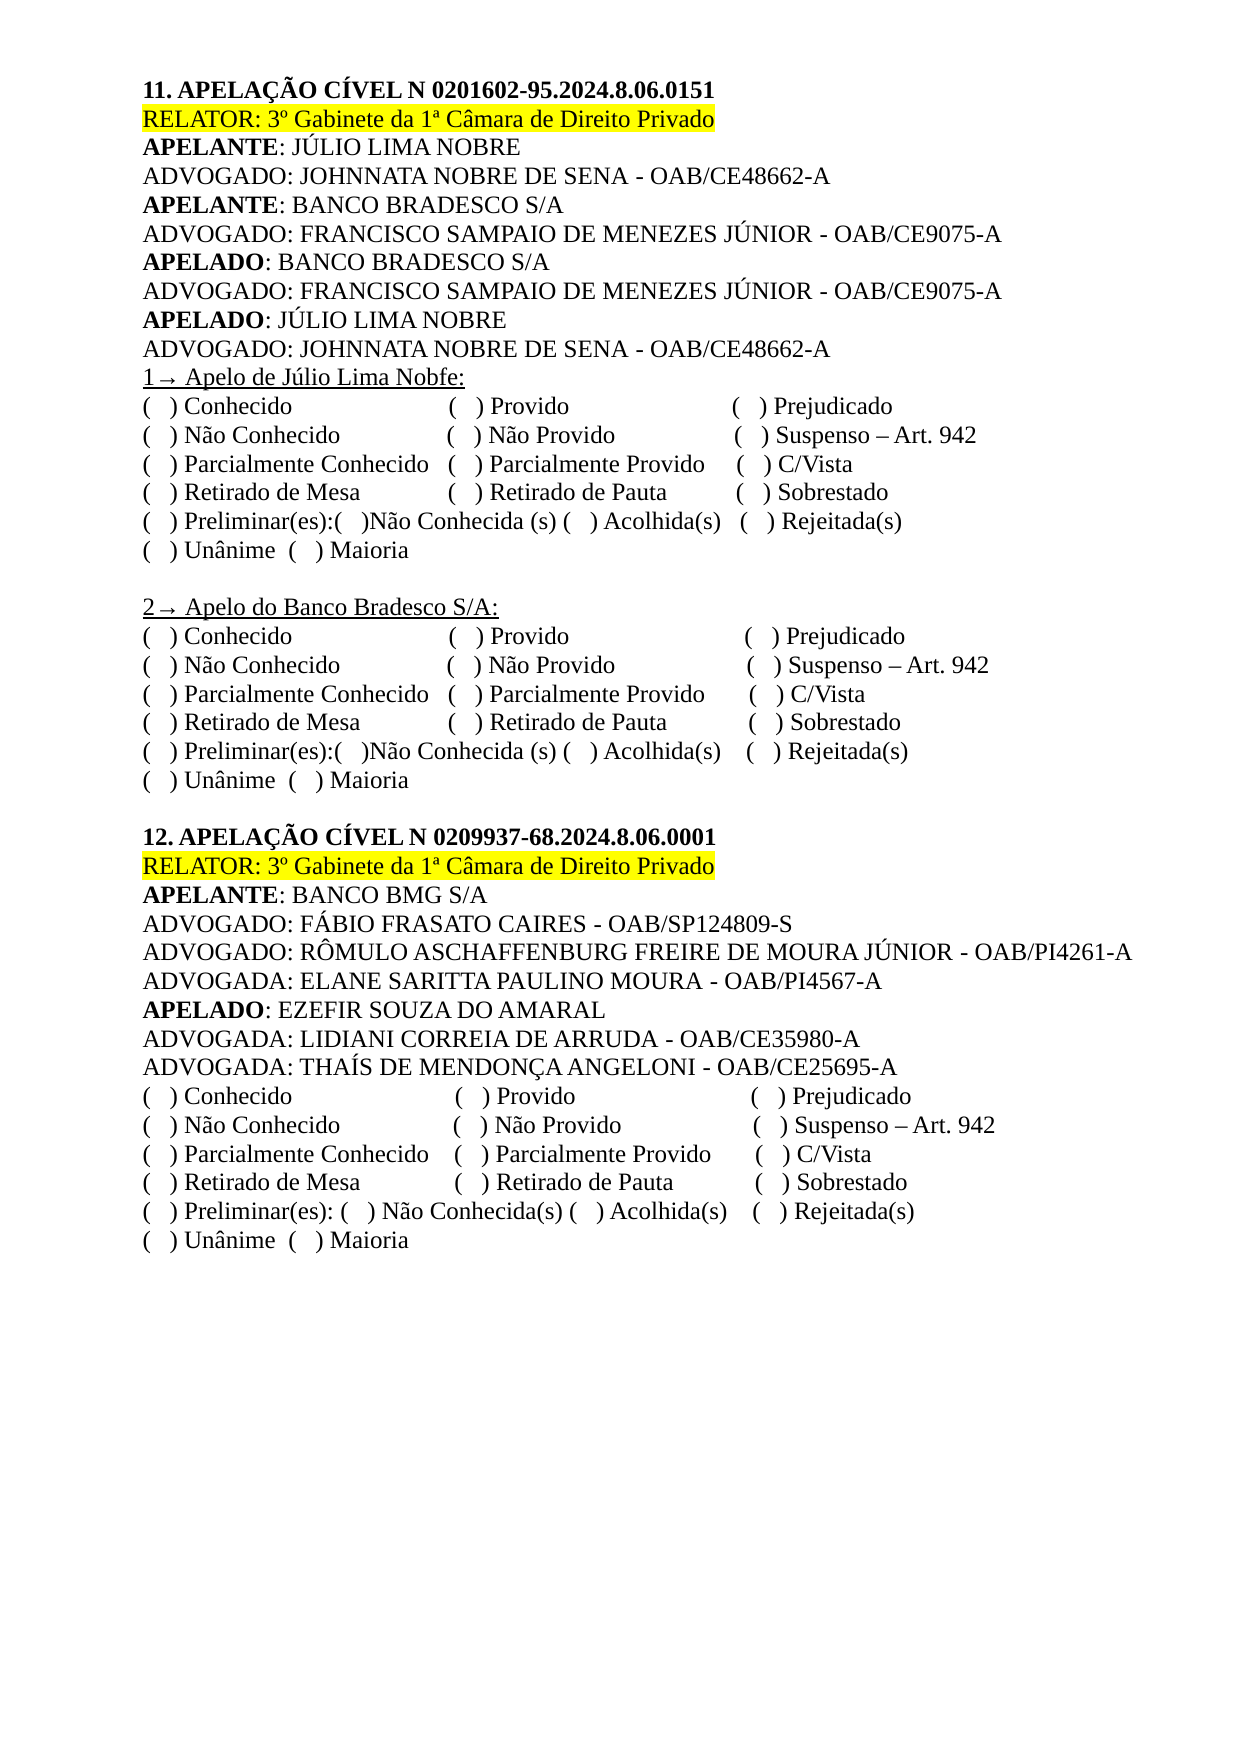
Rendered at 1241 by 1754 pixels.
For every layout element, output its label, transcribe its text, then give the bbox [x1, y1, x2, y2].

text ( ) Conhecido ( ) Provido ( ) Prejudicado [142, 621, 1141, 650]
text ( ) Parcialmente Conhecido ( ) Parcialmente Provido ( ) C/Vista [142, 679, 1158, 707]
text ( ) Unânime ( ) Maioria [142, 535, 1158, 564]
text ( ) Preliminar(es): ( ) Não Conhecida(s) ( ) Acolhida(s) ( ) Rejeitada(s) [142, 1196, 1141, 1225]
text ( ) Não Conhecido ( ) Não Provido ( ) Suspenso – Art. 942 [142, 650, 1158, 679]
text ( ) Retirado de Mesa ( ) Retirado de Pauta ( ) Sobrestado [142, 707, 1158, 736]
text ( ) Parcialmente Conhecido ( ) Parcialmente Provido ( ) C/Vista [142, 1139, 1141, 1167]
text ( ) Preliminar(es):( )Não Conhecida (s) ( ) Acolhida(s) ( ) Rejeitada(s) [142, 736, 1158, 765]
text ( ) Unânime ( ) Maioria 12. APELAÇÃO CÍVEL N 0209937-68.2024.8.06.0001 RELATOR: 3º Gabinete da 1ª Câmara de Direito Privado APELANTE: BANCO BMG S/A ADVOGADO: FÁBIO FRASATO CAIRES - OAB/SP124809-S ADVOGADO: RÔMULO ASCHAFFENBURG FREIRE DE MOURA JÚNIOR - OAB/PI4261-A ADVOGADA: ELANE SARITTA PAULINO MOURA - OAB/PI4567-A APELADO: EZEFIR SOUZA DO AMARAL ADVOGADA: LIDIANI CORREIA DE ARRUDA - OAB/CE35980-A ADVOGADA: THAÍS DE MENDONÇA ANGELONI - OAB/CE25695-A ( ) Conhecido ( ) Provido ( ) Prejudicado [142, 765, 1141, 1110]
text ( ) Retirado de Mesa ( ) Retirado de Pauta ( ) Sobrestado [142, 1167, 1141, 1196]
text 11. APELAÇÃO CÍVEL N 0201602-95.2024.8.06.0151 RELATOR: 3º Gabinete da 1ª Câmara de Direito Privado APELANTE: JÚLIO LIMA NOBRE ADVOGADO: JOHNNATA NOBRE DE SENA - OAB/CE48662-A APELANTE: BANCO BRADESCO S/A ADVOGADO: FRANCISCO SAMPAIO DE MENEZES JÚNIOR - OAB/CE9075-A APELADO: BANCO BRADESCO S/A ADVOGADO: FRANCISCO SAMPAIO DE MENEZES JÚNIOR - OAB/CE9075-A APELADO: JÚLIO LIMA NOBRE ADVOGADO: JOHNNATA NOBRE DE SENA - OAB/CE48662-A 1→ Apelo de Júlio Lima Nobfe: [142, 75, 1141, 391]
text ( ) Preliminar(es):( )Não Conhecida (s) ( ) Acolhida(s) ( ) Rejeitada(s) [142, 506, 1158, 535]
text ( ) Conhecido ( ) Provido ( ) Prejudicado [142, 391, 1141, 420]
text ( ) Unânime ( ) Maioria [142, 1225, 1141, 1311]
text ( ) Retirado de Mesa ( ) Retirado de Pauta ( ) Sobrestado [142, 477, 1158, 506]
text ( ) Parcialmente Conhecido ( ) Parcialmente Provido ( ) C/Vista [142, 449, 1158, 477]
text ( ) Não Conhecido ( ) Não Provido ( ) Suspenso – Art. 942 [142, 420, 1158, 449]
text ( ) Não Conhecido ( ) Não Provido ( ) Suspenso – Art. 942 [142, 1110, 1141, 1139]
text 2→ Apelo do Banco Bradesco S/A: [142, 592, 1141, 621]
